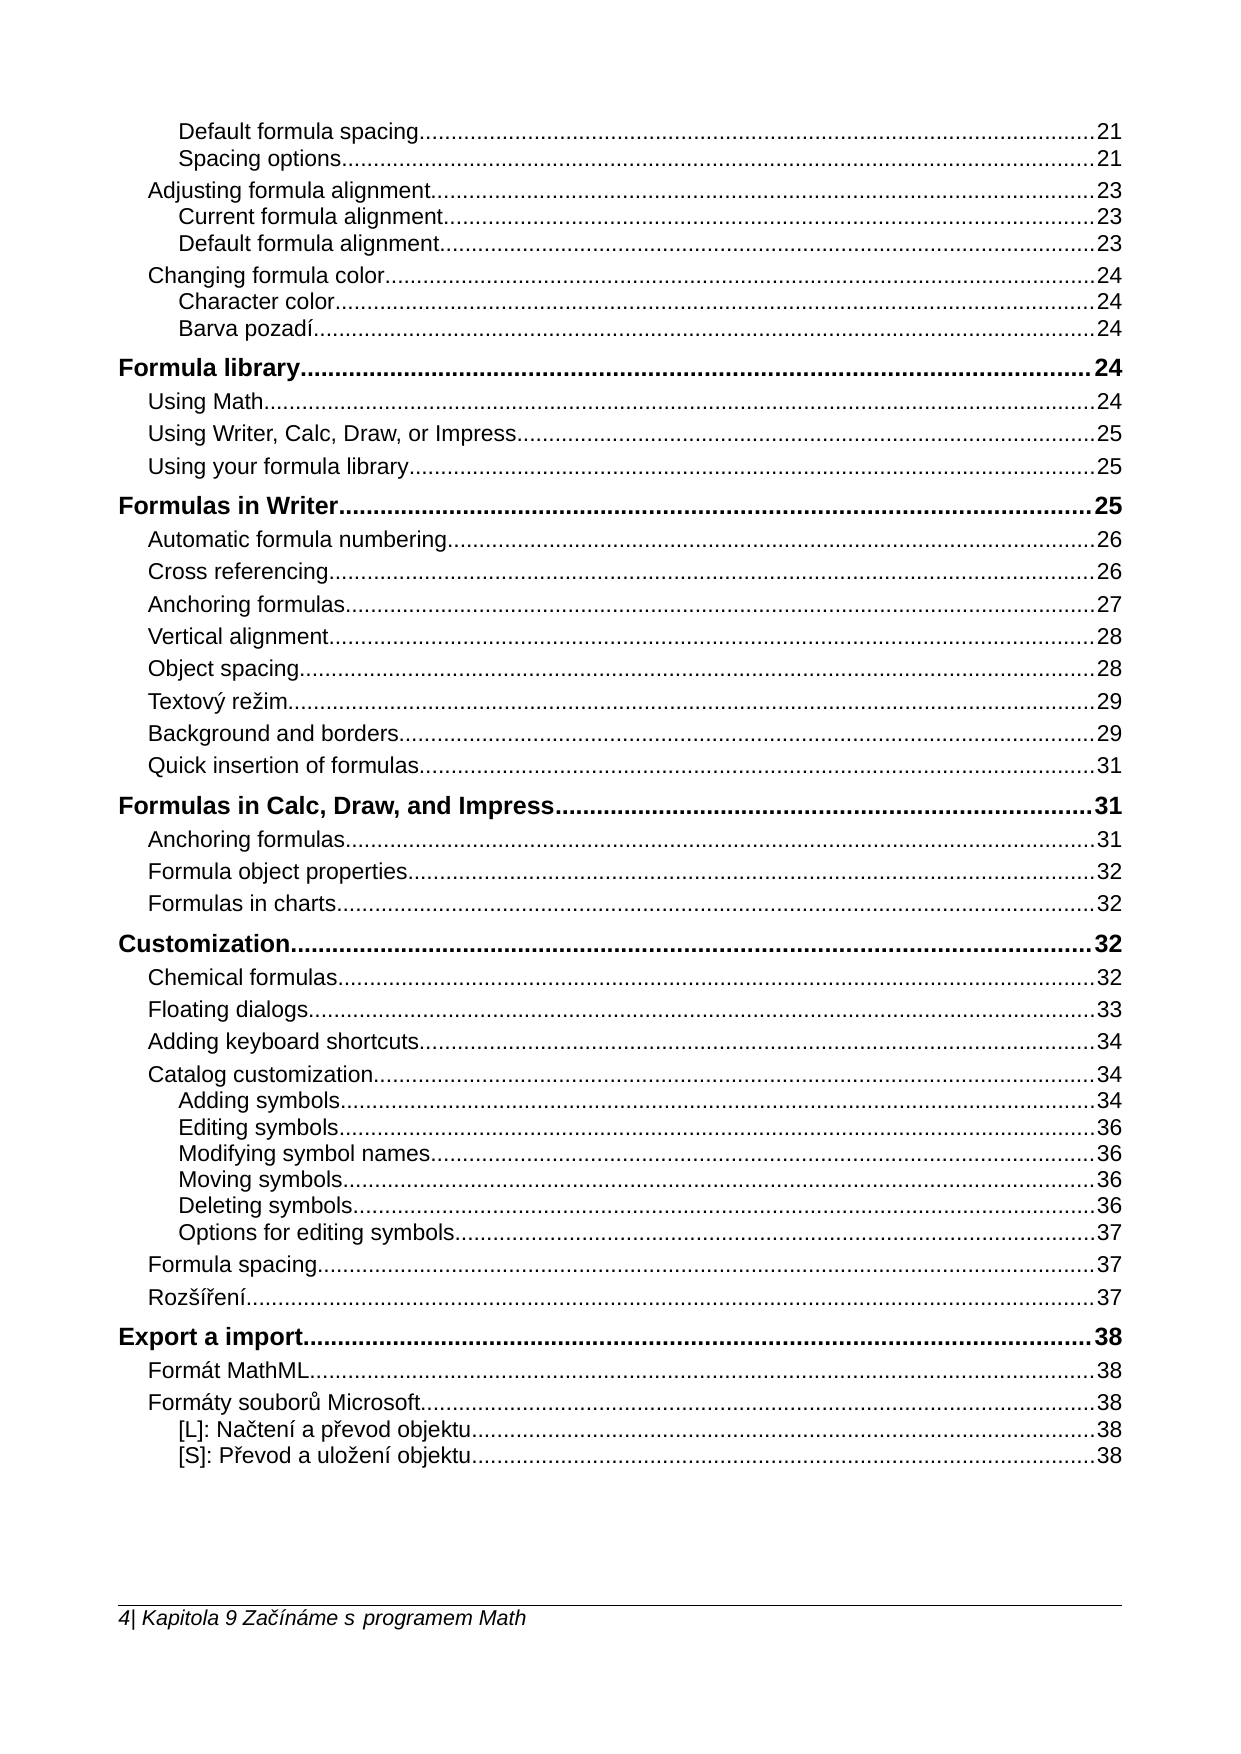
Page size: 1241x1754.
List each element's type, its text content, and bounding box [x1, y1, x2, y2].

text Moving symbols 36 [178, 1166, 1122, 1192]
text Background and borders 29 [148, 720, 1122, 746]
text Using Writer, Calc, Draw, or Impress 25 [148, 420, 1122, 447]
text Customization 32 [118, 929, 1122, 957]
text Formula object properties 32 [148, 858, 1122, 884]
text Catalog customization 34 [148, 1061, 1122, 1087]
text Using Math 24 [148, 388, 1122, 414]
text Formula spacing 37 [148, 1251, 1122, 1278]
text Cross referencing 26 [148, 558, 1122, 584]
text Spacing options 21 [178, 144, 1122, 171]
text Options for editing symbols 37 [178, 1219, 1122, 1245]
text Modifying symbol names 36 [178, 1140, 1122, 1166]
text Chemical formulas 32 [148, 963, 1122, 990]
text Vertical alignment 28 [148, 623, 1122, 649]
text [L]: Načtení a převod objektu 38 [178, 1416, 1122, 1442]
text Rozšíření 37 [148, 1284, 1122, 1310]
text Changing formula color 24 [148, 262, 1122, 288]
text Quick insertion of formulas 31 [148, 752, 1122, 779]
text Formula library 24 [118, 353, 1122, 382]
text Formát MathML 38 [148, 1357, 1122, 1383]
text Using your formula library 25 [148, 453, 1122, 479]
text Default formula spacing 21 [178, 118, 1122, 144]
text Editing symbols 36 [178, 1113, 1122, 1140]
text Formulas in Writer 25 [118, 491, 1122, 520]
text Barva pozadí 24 [178, 315, 1122, 341]
text Floating dialogs 33 [148, 996, 1122, 1022]
text Current formula alignment 23 [178, 203, 1122, 229]
text Formáty souborů Microsoft 38 [148, 1389, 1122, 1416]
text Anchoring formulas 27 [148, 591, 1122, 617]
text Formulas in charts 32 [148, 890, 1122, 917]
text Automatic formula numbering 26 [148, 526, 1122, 552]
text Deleting symbols 36 [178, 1192, 1122, 1219]
text Adjusting formula alignment 23 [148, 177, 1122, 203]
text Default formula alignment 23 [178, 229, 1122, 256]
text Export a import 38 [118, 1322, 1122, 1351]
text Character color 24 [178, 288, 1122, 315]
text Anchoring formulas 31 [148, 826, 1122, 852]
text Adding symbols 34 [178, 1087, 1122, 1113]
text Formulas in Calc, Draw, and Impress 31 [118, 791, 1122, 819]
text Object spacing 28 [148, 655, 1122, 682]
text Adding keyboard shortcuts 34 [148, 1028, 1122, 1055]
text [S]: Převod a uložení objektu 38 [178, 1442, 1122, 1468]
text Textový režim 29 [148, 688, 1122, 714]
